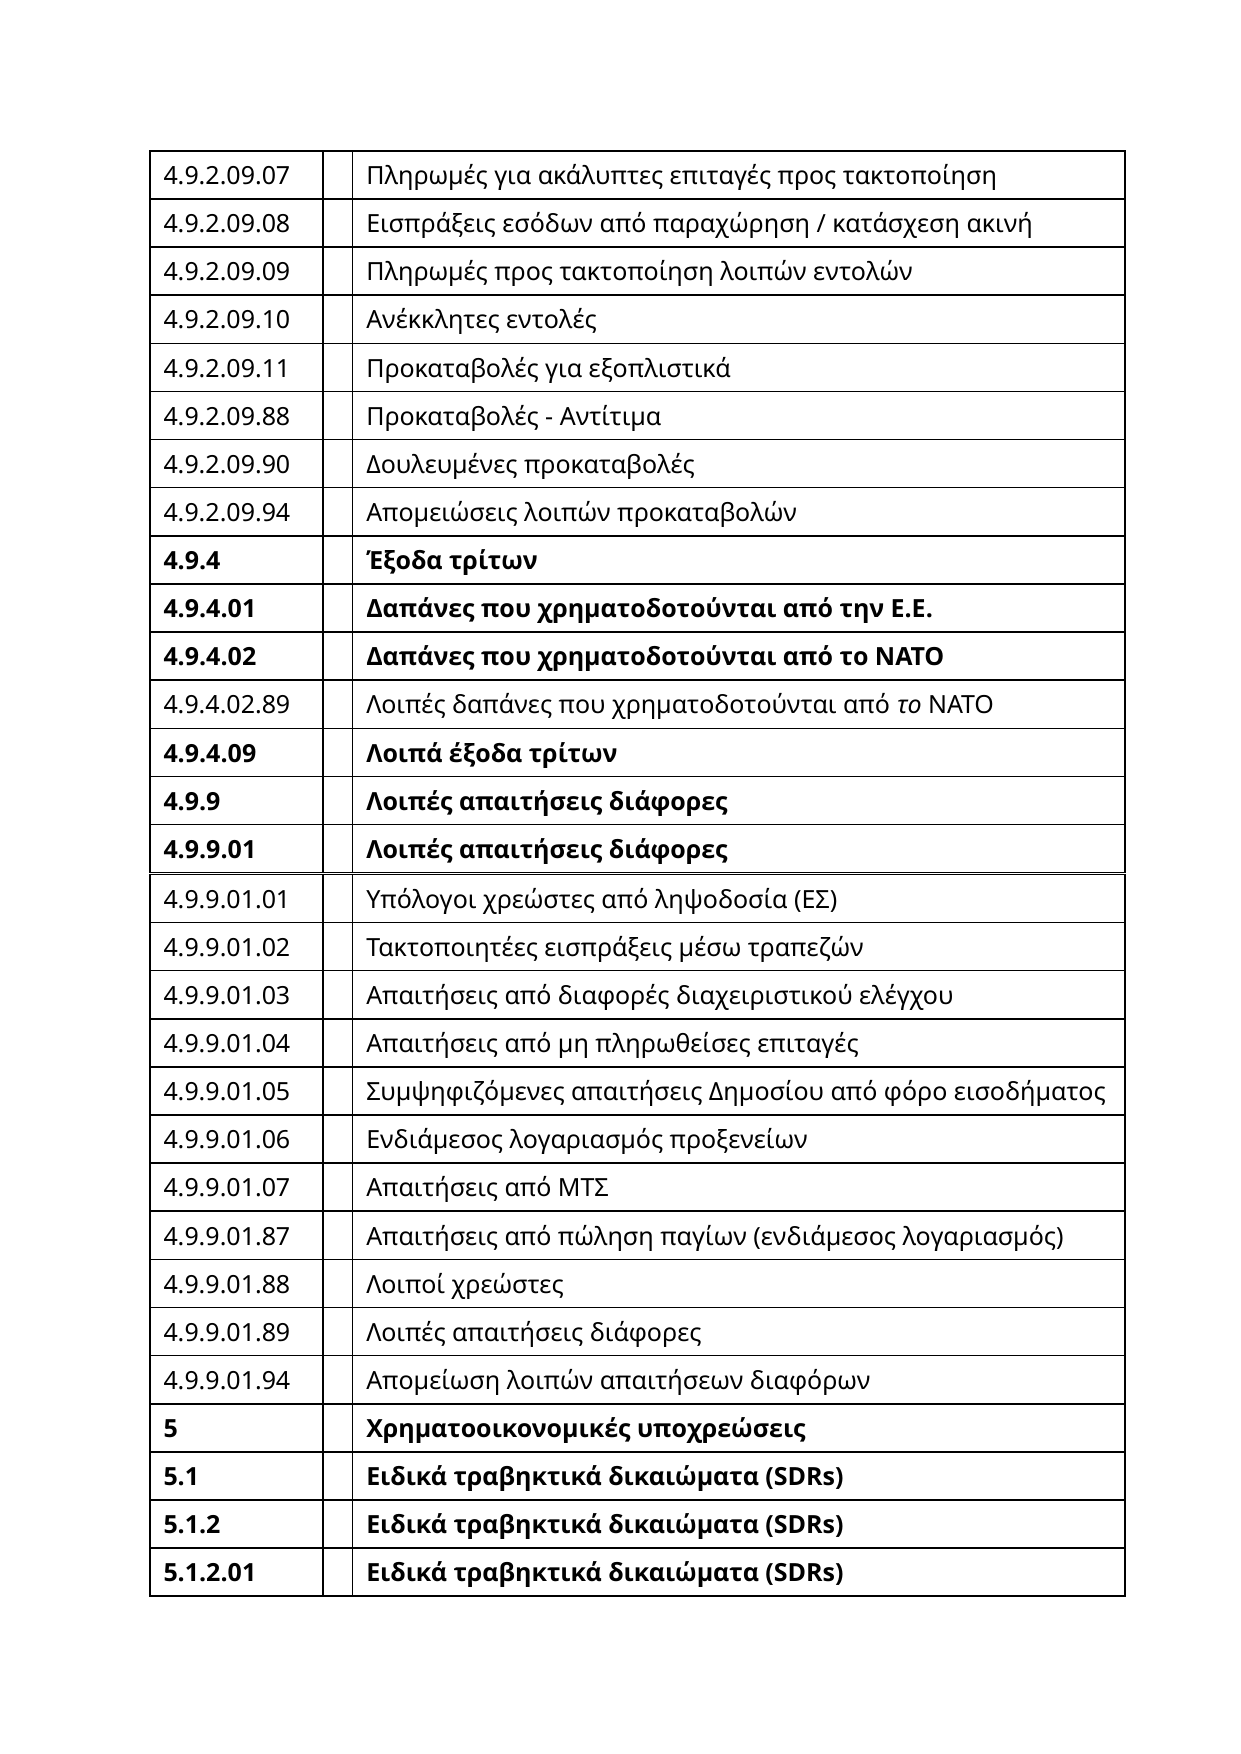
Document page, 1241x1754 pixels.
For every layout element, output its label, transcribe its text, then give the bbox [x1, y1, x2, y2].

table_cell [324, 200, 352, 246]
table_cell 4.9.2.09.90 [151, 440, 322, 487]
table_cell [324, 440, 352, 487]
table_cell Πληρωμές για ακάλυπτες επιταγές προς τακτοποίηση [353, 152, 1124, 198]
table_cell [324, 152, 352, 198]
table_cell [324, 923, 352, 970]
table_cell 4.9.2.09.94 [151, 488, 322, 535]
table_cell Ειδικά τραβηκτικά δικαιώματα (SDRs) [353, 1501, 1124, 1547]
table_cell 4.9.4.02 [151, 633, 322, 679]
table_cell 4.9.9.01.05 [151, 1068, 322, 1114]
table_cell Συμψηφιζόμενες απαιτήσεις Δημοσίου από φόρο εισοδήματος [353, 1068, 1124, 1114]
table_cell Έξοδα τρίτων [353, 537, 1124, 583]
table_cell Δαπάνες που χρηματοδοτούνται από το ΝΑΤΟ [353, 633, 1124, 679]
table_cell [324, 729, 352, 776]
table_cell [324, 633, 352, 679]
table_cell 4.9.9.01.88 [151, 1260, 322, 1307]
table_cell [324, 296, 352, 342]
table_cell Απομειώσεις λοιπών προκαταβολών [353, 488, 1124, 535]
table_cell 4.9.2.09.08 [151, 200, 322, 246]
table_cell 4.9.9.01.07 [151, 1164, 322, 1210]
table_cell [324, 585, 352, 631]
table_cell [324, 777, 352, 824]
table_cell 4.9.2.09.10 [151, 296, 322, 342]
table_cell 4.9.4 [151, 537, 322, 583]
table_cell [324, 971, 352, 1018]
table_cell Εισπράξεις εσόδων από παραχώρηση / κατάσχεση ακινή [353, 200, 1124, 246]
table_cell [324, 248, 352, 294]
table_cell Απαιτήσεις από διαφορές διαχειριστικού ελέγχου [353, 971, 1124, 1018]
table_cell 4.9.2.09.07 [151, 152, 322, 198]
table_cell [324, 1308, 352, 1355]
table_cell 5.1.2 [151, 1501, 322, 1547]
table_cell 4.9.9 [151, 777, 322, 824]
table_cell Λοιπές απαιτήσεις διάφορες [353, 777, 1124, 824]
table_cell Απομείωση λοιπών απαιτήσεων διαφόρων [353, 1356, 1124, 1403]
table_cell [324, 1116, 352, 1162]
table_cell Λοιπά έξοδα τρίτων [353, 729, 1124, 776]
table_cell 4.9.9.01.06 [151, 1116, 322, 1162]
table_cell Απαιτήσεις από μη πληρωθείσες επιταγές [353, 1020, 1124, 1066]
table_cell 4.9.9.01.89 [151, 1308, 322, 1355]
table_cell [324, 537, 352, 583]
table_cell Προκαταβολές - Αντίτιμα [353, 392, 1124, 439]
table_cell Λοιπές δαπάνες που χρηματοδοτούνται από το ΝΑΤΟ [353, 681, 1124, 727]
table_cell 4.9.9.01.03 [151, 971, 322, 1018]
table_cell [324, 344, 352, 391]
table_cell 4.9.2.09.88 [151, 392, 322, 439]
table_cell Ειδικά τραβηκτικά δικαιώματα (SDRs) [353, 1453, 1124, 1499]
table_cell 5.1 [151, 1453, 322, 1499]
table_cell [324, 1068, 352, 1114]
table_cell [324, 1501, 352, 1547]
table_cell 4.9.9.01.04 [151, 1020, 322, 1066]
table_cell 4.9.9.01.02 [151, 923, 322, 970]
table_cell [324, 825, 352, 872]
table_cell Προκαταβολές για εξοπλιστικά [353, 344, 1124, 391]
table_cell [324, 488, 352, 535]
table_cell Λοιποί χρεώστες [353, 1260, 1124, 1307]
table_cell Ενδιάμεσος λογαριασμός προξενείων [353, 1116, 1124, 1162]
table_cell Δαπάνες που χρηματοδοτούνται από την Ε.Ε. [353, 585, 1124, 631]
table_cell Τακτοποιητέες εισπράξεις μέσω τραπεζών [353, 923, 1124, 970]
table_cell 4.9.9.01.87 [151, 1212, 322, 1258]
table_cell Λοιπές απαιτήσεις διάφορες [353, 825, 1124, 872]
table_cell Λοιπές απαιτήσεις διάφορες [353, 1308, 1124, 1355]
table_cell 4.9.2.09.11 [151, 344, 322, 391]
table_cell 4.9.9.01 [151, 825, 322, 872]
table_cell [324, 392, 352, 439]
table_cell 5.1.2.01 [151, 1549, 322, 1595]
table_cell 4.9.2.09.09 [151, 248, 322, 294]
table_cell [324, 1212, 352, 1258]
table_header Υπόλογοι χρεώστες από ληψοδοσία (ΕΣ) [353, 875, 1124, 922]
table_cell Ειδικά τραβηκτικά δικαιώματα (SDRs) [353, 1549, 1124, 1595]
table_cell [324, 1356, 352, 1403]
table_cell [324, 1260, 352, 1307]
table_cell Χρηματοοικονομικές υποχρεώσεις [353, 1405, 1124, 1451]
table_cell Πληρωμές προς τακτοποίηση λοιπών εντολών [353, 248, 1124, 294]
table_cell [324, 1549, 352, 1595]
table_cell [324, 681, 352, 727]
table_cell Ανέκκλητες εντολές [353, 296, 1124, 342]
table_cell Δουλευμένες προκαταβολές [353, 440, 1124, 487]
table_cell Απαιτήσεις από πώληση παγίων (ενδιάμεσος λογαριασμός) [353, 1212, 1124, 1258]
table_cell [324, 1164, 352, 1210]
table_cell 4.9.4.02.89 [151, 681, 322, 727]
table_cell [324, 1405, 352, 1451]
table_cell 4.9.4.01 [151, 585, 322, 631]
table_header 4.9.9.01.01 [151, 875, 322, 922]
table_header [324, 875, 352, 922]
table_cell 5 [151, 1405, 322, 1451]
table_cell [324, 1020, 352, 1066]
table_cell 4.9.4.09 [151, 729, 322, 776]
table_cell 4.9.9.01.94 [151, 1356, 322, 1403]
table_cell [324, 1453, 352, 1499]
table_cell Απαιτήσεις από ΜΤΣ [353, 1164, 1124, 1210]
